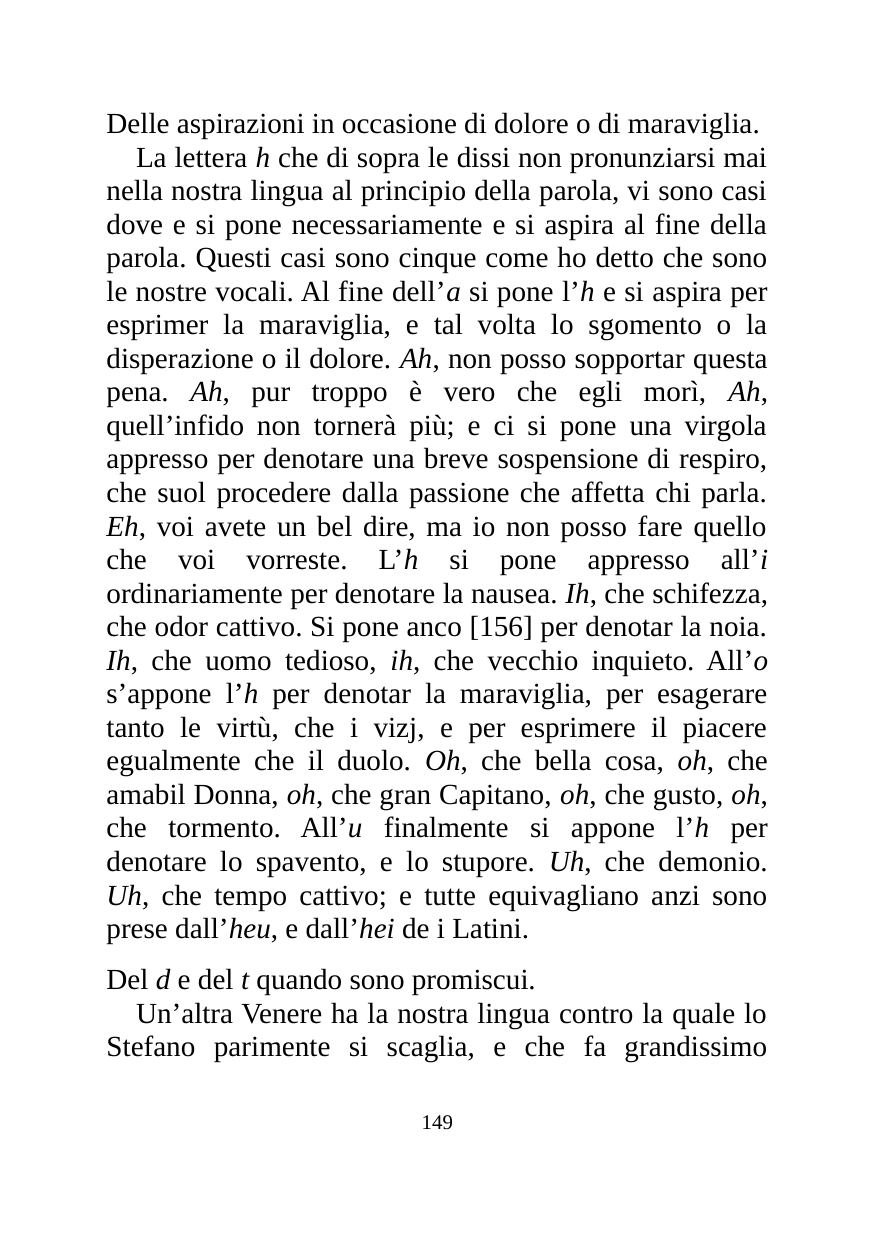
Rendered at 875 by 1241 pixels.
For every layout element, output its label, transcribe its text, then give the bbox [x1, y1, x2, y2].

text Delle aspirazioni in occasione di dolore o di maraviglia. [106, 106, 768, 140]
text Un’altra Venere ha la nostra lingua contro la quale lo Stefano parimente si scaglia, e che fa grandissimo [106, 996, 768, 1063]
text La lettera h che di sopra le dissi non pronunziarsi mai nella nostra lingua al principio della parola, vi sono casi dove e si pone necessariamente e si aspira al fine della parola. Questi casi sono cinque come ho detto che sono le nostre vocali. Al fine dell’a si pone l’h e si aspira per esprimer la maraviglia, e tal volta lo sgomento o la disperazione o il dolore. Ah, non posso sopportar questa pena. Ah, pur troppo è vero che egli morì, Ah, quell’infido non tornerà più; e ci si pone una virgola appresso per denotare una breve sospensione di respiro, che suol procedere dalla passione che affetta chi parla. Eh, voi avete un bel dire, ma io non posso fare quello che voi vorreste. L’h si pone appresso all’i ordinariamente per denotare la nausea. Ih, che schifezza, che odor cattivo. Si pone anco [156] per denotar la noia. Ih, che uomo tedioso, ih, che vecchio inquieto. All’o s’appone l’h per denotar la maraviglia, per esagerare tanto le virtù, che i vizj, e per esprimere il piacere egualmente che il duolo. Oh, che bella cosa, oh, che amabil Donna, oh, che gran Capitano, oh, che gusto, oh, che tormento. All’u finalmente si appone l’h per denotare lo spavento, e lo stupore. Uh, che demonio. Uh, che tempo cattivo; e tutte equivagliano anzi sono prese dall’heu, e dall’hei de i Latini. [106, 140, 768, 945]
text Del d e del t quando sono promiscui. [106, 962, 768, 996]
